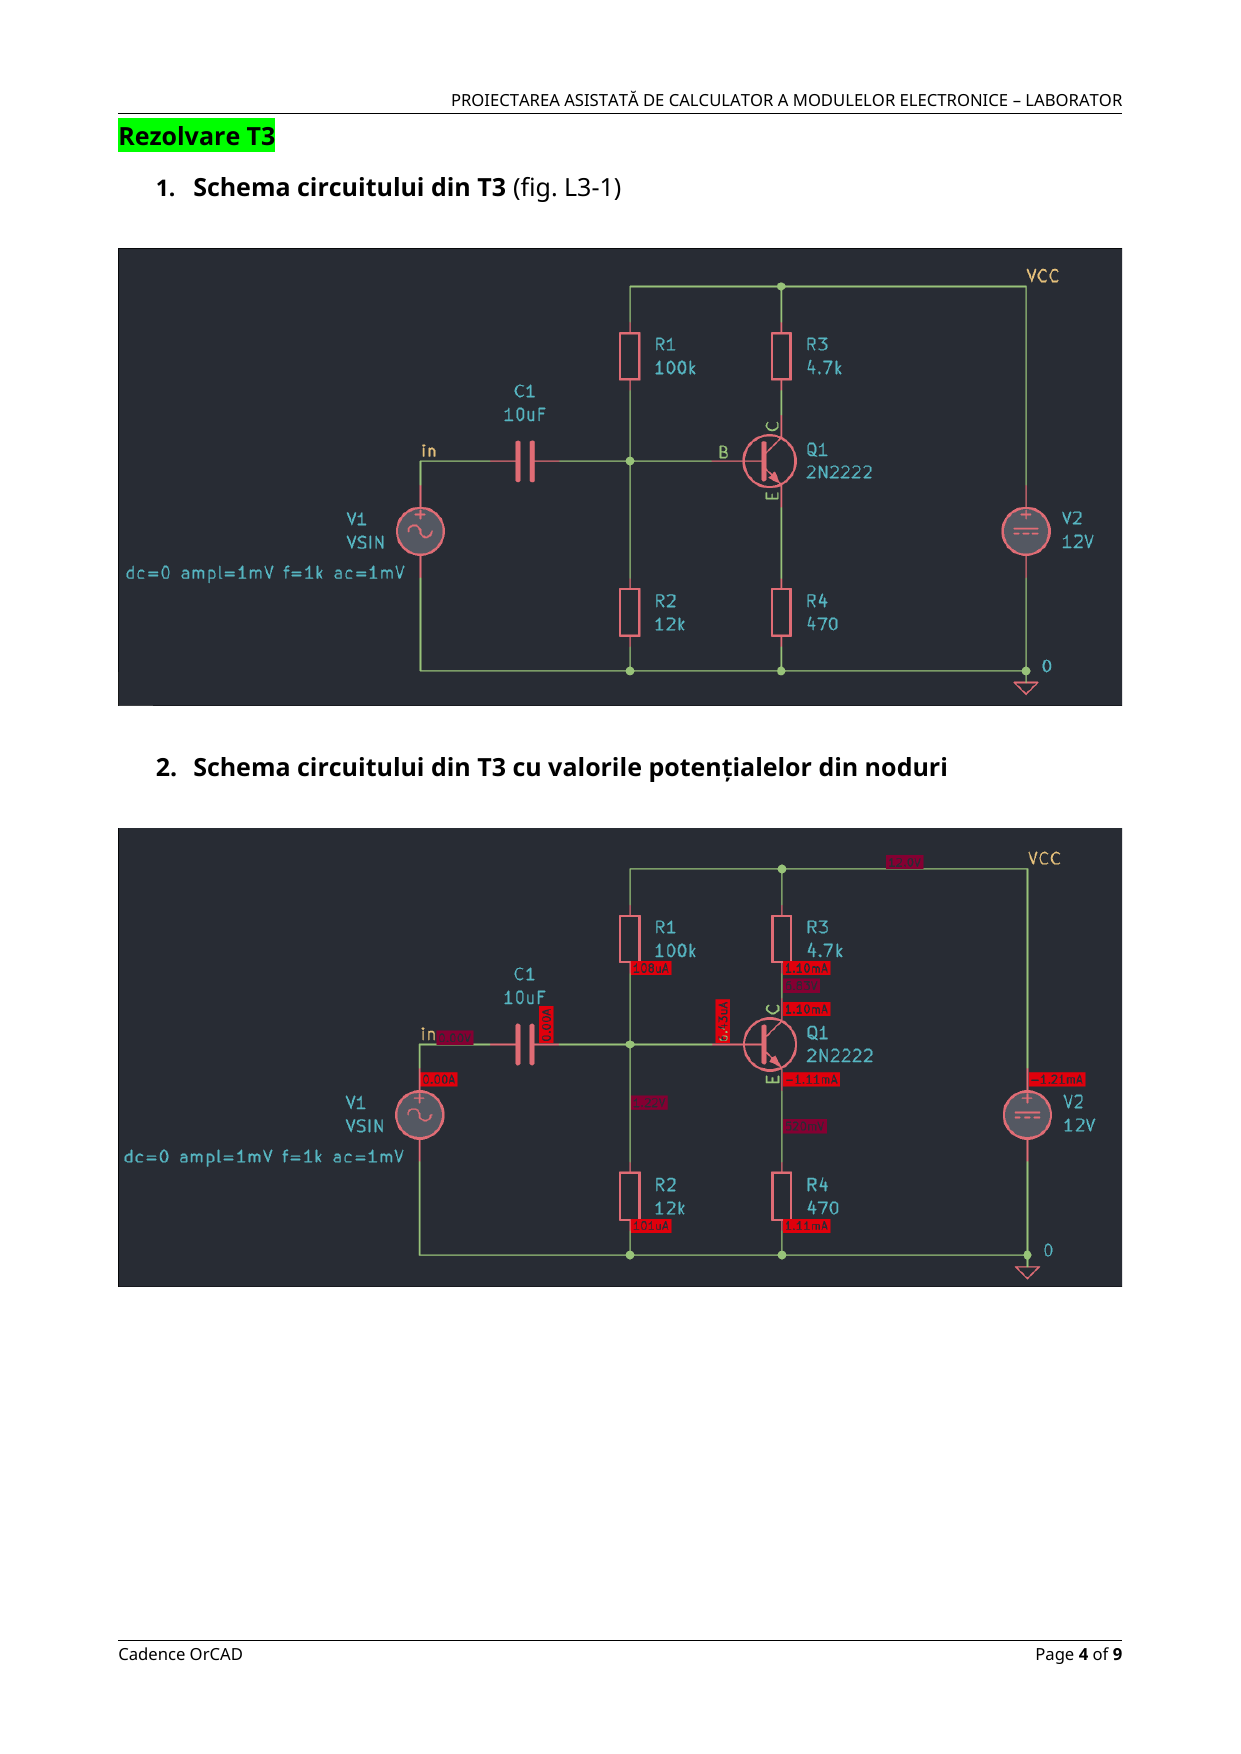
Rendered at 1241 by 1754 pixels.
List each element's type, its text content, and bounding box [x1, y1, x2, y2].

picture [118, 248, 1123, 706]
list Schema circuitului din T3 (fig. L3-1) [156, 170, 1122, 204]
list Schema circuitului din T3 cu valorile potențialelor din noduri [156, 750, 1122, 784]
text Rezolvare T3 [118, 118, 1122, 152]
picture [118, 828, 1123, 1287]
